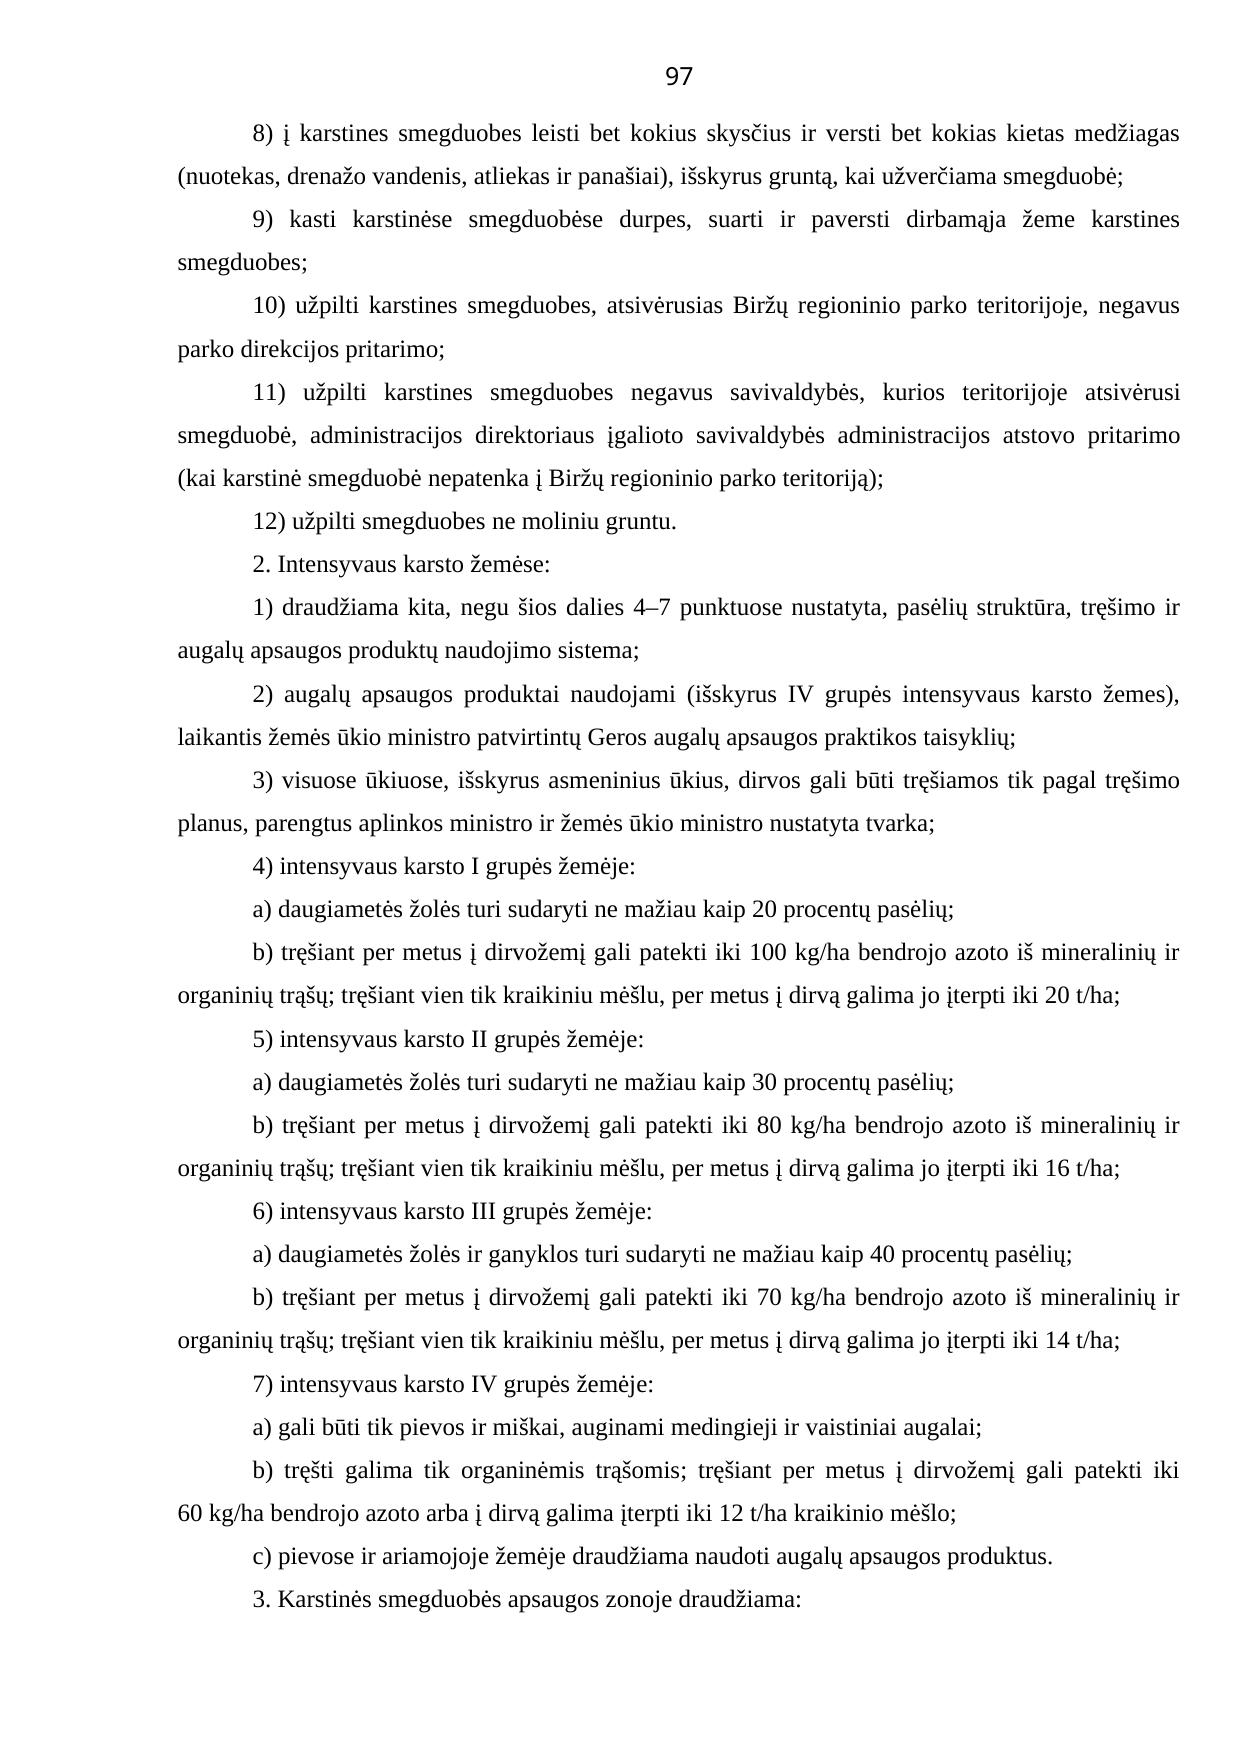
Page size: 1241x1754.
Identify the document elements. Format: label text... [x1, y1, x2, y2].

text a) gali būti tik pievos ir miškai, auginami medingieji ir vaistiniai augalai; [177, 1412, 1181, 1441]
text 3) visuose ūkiuose, išskyrus asmeninius ūkius, dirvos gali būti tręšiamos tik pagal tręšimo planus, parengtus aplinkos ministro ir žemės ūkio ministro nustatyta tvarka; [177, 765, 1181, 837]
text 2) augalų apsaugos produktai naudojami (išskyrus IV grupės intensyvaus karsto žemes), laikantis žemės ūkio ministro patvirtintų Geros augalų apsaugos praktikos taisyklių; [177, 679, 1181, 751]
text 6) intensyvaus karsto III grupės žemėje: [177, 1196, 1181, 1225]
text b) tręšiant per metus į dirvožemį gali patekti iki 80 kg/ha bendrojo azoto iš mineralinių ir organinių trąšų; tręšiant vien tik kraikiniu mėšlu, per metus į dirvą galima jo įterpti iki 16 t/ha; [177, 1110, 1181, 1182]
text 1) draudžiama kita, negu šios dalies 4–7 punktuose nustatyta, pasėlių struktūra, tręšimo ir augalų apsaugos produktų naudojimo sistema; [177, 592, 1181, 664]
text 9) kasti karstinėse smegduobėse durpes, suarti ir paversti dirbamąja žeme karstines smegduobes; [177, 204, 1181, 276]
text 2. Intensyvaus karsto žemėse: [177, 549, 1181, 578]
text b) tręšiant per metus į dirvožemį gali patekti iki 100 kg/ha bendrojo azoto iš mineralinių ir organinių trąšų; tręšiant vien tik kraikiniu mėšlu, per metus į dirvą galima jo įterpti iki 20 t/ha; [177, 937, 1181, 1009]
text a) daugiametės žolės ir ganyklos turi sudaryti ne mažiau kaip 40 procentų pasėlių; [177, 1239, 1181, 1268]
text 3. Karstinės smegduobės apsaugos zonoje draudžiama: [177, 1584, 1181, 1613]
text 4) intensyvaus karsto I grupės žemėje: [177, 851, 1181, 880]
text 5) intensyvaus karsto II grupės žemėje: [177, 1024, 1181, 1052]
text 10) užpilti karstines smegduobes, atsivėrusias Biržų regioninio parko teritorijoje, negavus parko direkcijos pritarimo; [177, 291, 1181, 362]
text b) tręšiant per metus į dirvožemį gali patekti iki 70 kg/ha bendrojo azoto iš mineralinių ir organinių trąšų; tręšiant vien tik kraikiniu mėšlu, per metus į dirvą galima jo įterpti iki 14 t/ha; [177, 1282, 1181, 1354]
text 11) užpilti karstines smegduobes negavus savivaldybės, kurios teritorijoje atsivėrusi smegduobė, administracijos direktoriaus įgalioto savivaldybės administracijos atstovo pritarimo (kai karstinė smegduobė nepatenka į Biržų regioninio parko teritoriją); [177, 377, 1181, 492]
text 7) intensyvaus karsto IV grupės žemėje: [177, 1369, 1181, 1397]
text a) daugiametės žolės turi sudaryti ne mažiau kaip 30 procentų pasėlių; [177, 1067, 1181, 1096]
text b) tręšti galima tik organinėmis trąšomis; tręšiant per metus į dirvožemį gali patekti iki 60 kg/ha bendrojo azoto arba į dirvą galima įterpti iki 12 t/ha kraikinio mėšlo; [177, 1455, 1181, 1527]
text 12) užpilti smegduobes ne moliniu gruntu. [177, 506, 1181, 535]
text a) daugiametės žolės turi sudaryti ne mažiau kaip 20 procentų pasėlių; [177, 894, 1181, 923]
text c) pievose ir ariamojoje žemėje draudžiama naudoti augalų apsaugos produktus. [177, 1541, 1181, 1570]
text 8) į karstines smegduobes leisti bet kokius skysčius ir versti bet kokias kietas medžiagas (nuotekas, drenažo vandenis, atliekas ir panašiai), išskyrus gruntą, kai užverčiama smegduobė; [177, 118, 1181, 190]
